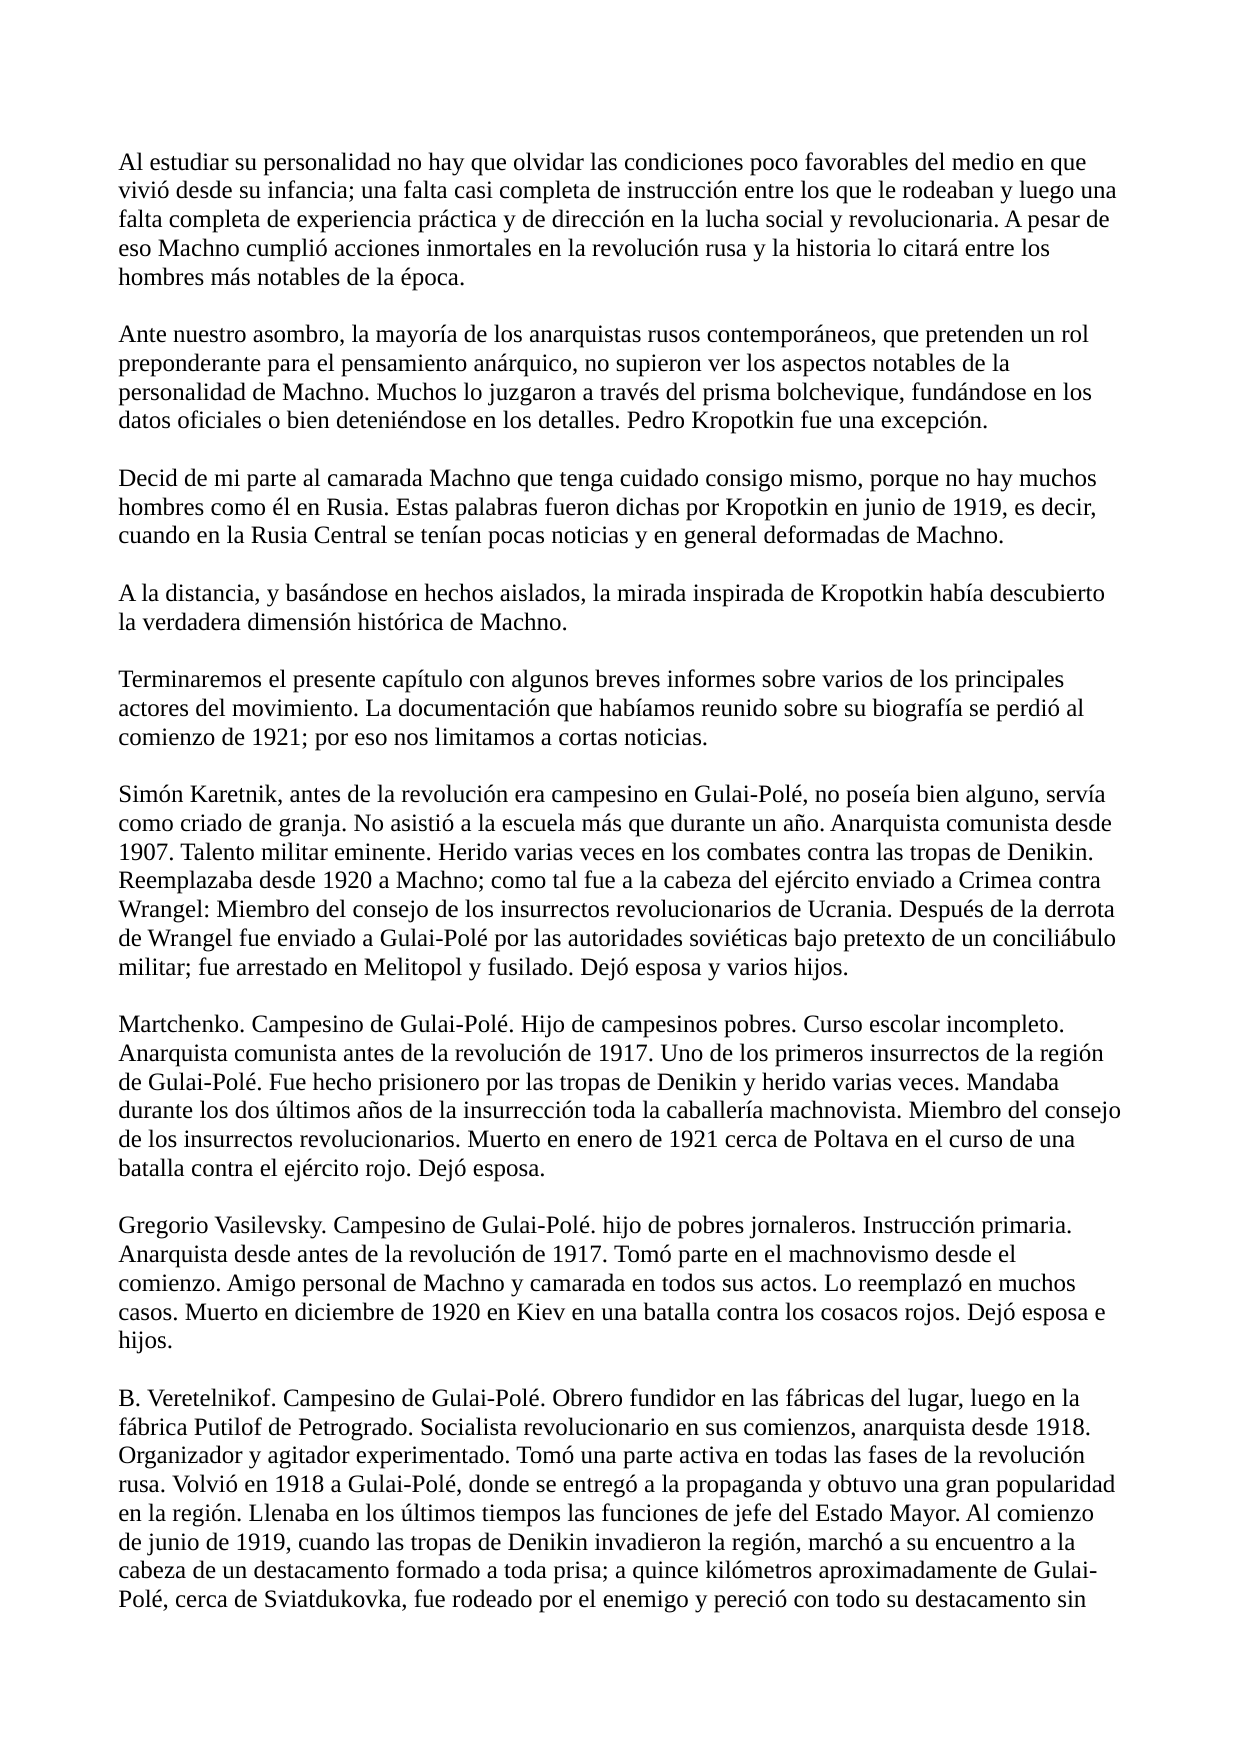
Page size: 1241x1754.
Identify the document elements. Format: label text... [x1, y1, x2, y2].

text Gregorio Vasilevsky. Campesino de Gulai-Polé. hijo de pobres jornaleros. Instrucción primaria. Anarquista desde antes de la revolución de 1917. Tomó parte en el machnovismo desde el comienzo. Amigo personal de Machno y camarada en todos sus actos. Lo reemplazó en muchos casos. Muerto en diciembre de 1920 en Kiev en una batalla contra los cosacos rojos. Dejó esposa e hijos. [118, 1211, 1122, 1354]
text B. Veretelnikof. Campesino de Gulai-Polé. Obrero fundidor en las fábricas del lugar, luego en la fábrica Putilof de Petrogrado. Socialista revolucionario en sus comienzos, anarquista desde 1918. Organizador y agitador experimentado. Tomó una parte activa en todas las fases de la revolución rusa. Volvió en 1918 a Gulai-Polé, donde se entregó a la propaganda y obtuvo una gran popularidad en la región. Llenaba en los últimos tiempos las funciones de jefe del Estado Mayor. Al comienzo de junio de 1919, cuando las tropas de Denikin invadieron la región, marchó a su encuentro a la cabeza de un destacamento formado a toda prisa; a quince kilómetros aproximadamente de Gulai-Polé, cerca de Sviatdukovka, fue rodeado por el enemigo y pereció con todo su destacamento sin [118, 1383, 1122, 1613]
text Ante nuestro asombro, la mayoría de los anarquistas rusos contemporáneos, que pretenden un rol preponderante para el pensamiento anárquico, no supieron ver los aspectos notables de la personalidad de Machno. Muchos lo juzgaron a través del prisma bolchevique, fundándose en los datos oficiales o bien deteniéndose en los detalles. Pedro Kropotkin fue una excepción. [118, 319, 1122, 434]
text Martchenko. Campesino de Gulai-Polé. Hijo de campesinos pobres. Curso escolar incompleto. Anarquista comunista antes de la revolución de 1917. Uno de los primeros insurrectos de la región de Gulai-Polé. Fue hecho prisionero por las tropas de Denikin y herido varias veces. Mandaba durante los dos últimos años de la insurrección toda la caballería machnovista. Miembro del consejo de los insurrectos revolucionarios. Muerto en enero de 1921 cerca de Poltava en el curso de una batalla contra el ejército rojo. Dejó esposa. [118, 1009, 1122, 1182]
text Decid de mi parte al camarada Machno que tenga cuidado consigo mismo, porque no hay muchos hombres como él en Rusia. Estas palabras fueron dichas por Kropotkin en junio de 1919, es decir, cuando en la Rusia Central se tenían pocas noticias y en general deformadas de Machno. [118, 463, 1122, 549]
text Simón Karetnik, antes de la revolución era campesino en Gulai-Polé, no poseía bien alguno, servía como criado de granja. No asistió a la escuela más que durante un año. Anarquista comunista desde 1907. Talento militar eminente. Herido varias veces en los combates contra las tropas de Denikin. Reemplazaba desde 1920 a Machno; como tal fue a la cabeza del ejército enviado a Crimea contra Wrangel: Miembro del consejo de los insurrectos revolucionarios de Ucrania. Después de la derrota de Wrangel fue enviado a Gulai-Polé por las autoridades soviéticas bajo pretexto de un conciliábulo militar; fue arrestado en Melitopol y fusilado. Dejó esposa y varios hijos. [118, 779, 1122, 981]
text A la distancia, y basándose en hechos aislados, la mirada inspirada de Kropotkin había descubierto la verdadera dimensión histórica de Machno. [118, 578, 1122, 636]
text Al estudiar su personalidad no hay que olvidar las condiciones poco favorables del medio en que vivió desde su infancia; una falta casi completa de instrucción entre los que le rodeaban y luego una falta completa de experiencia práctica y de dirección en la lucha social y revolucionaria. A pesar de eso Machno cumplió acciones inmortales en la revolución rusa y la historia lo citará entre los hombres más notables de la época. [118, 147, 1122, 291]
text Terminaremos el presente capítulo con algunos breves informes sobre varios de los principales actores del movimiento. La documentación que habíamos reunido sobre su biografía se perdió al comienzo de 1921; por eso nos limitamos a cortas noticias. [118, 664, 1122, 751]
